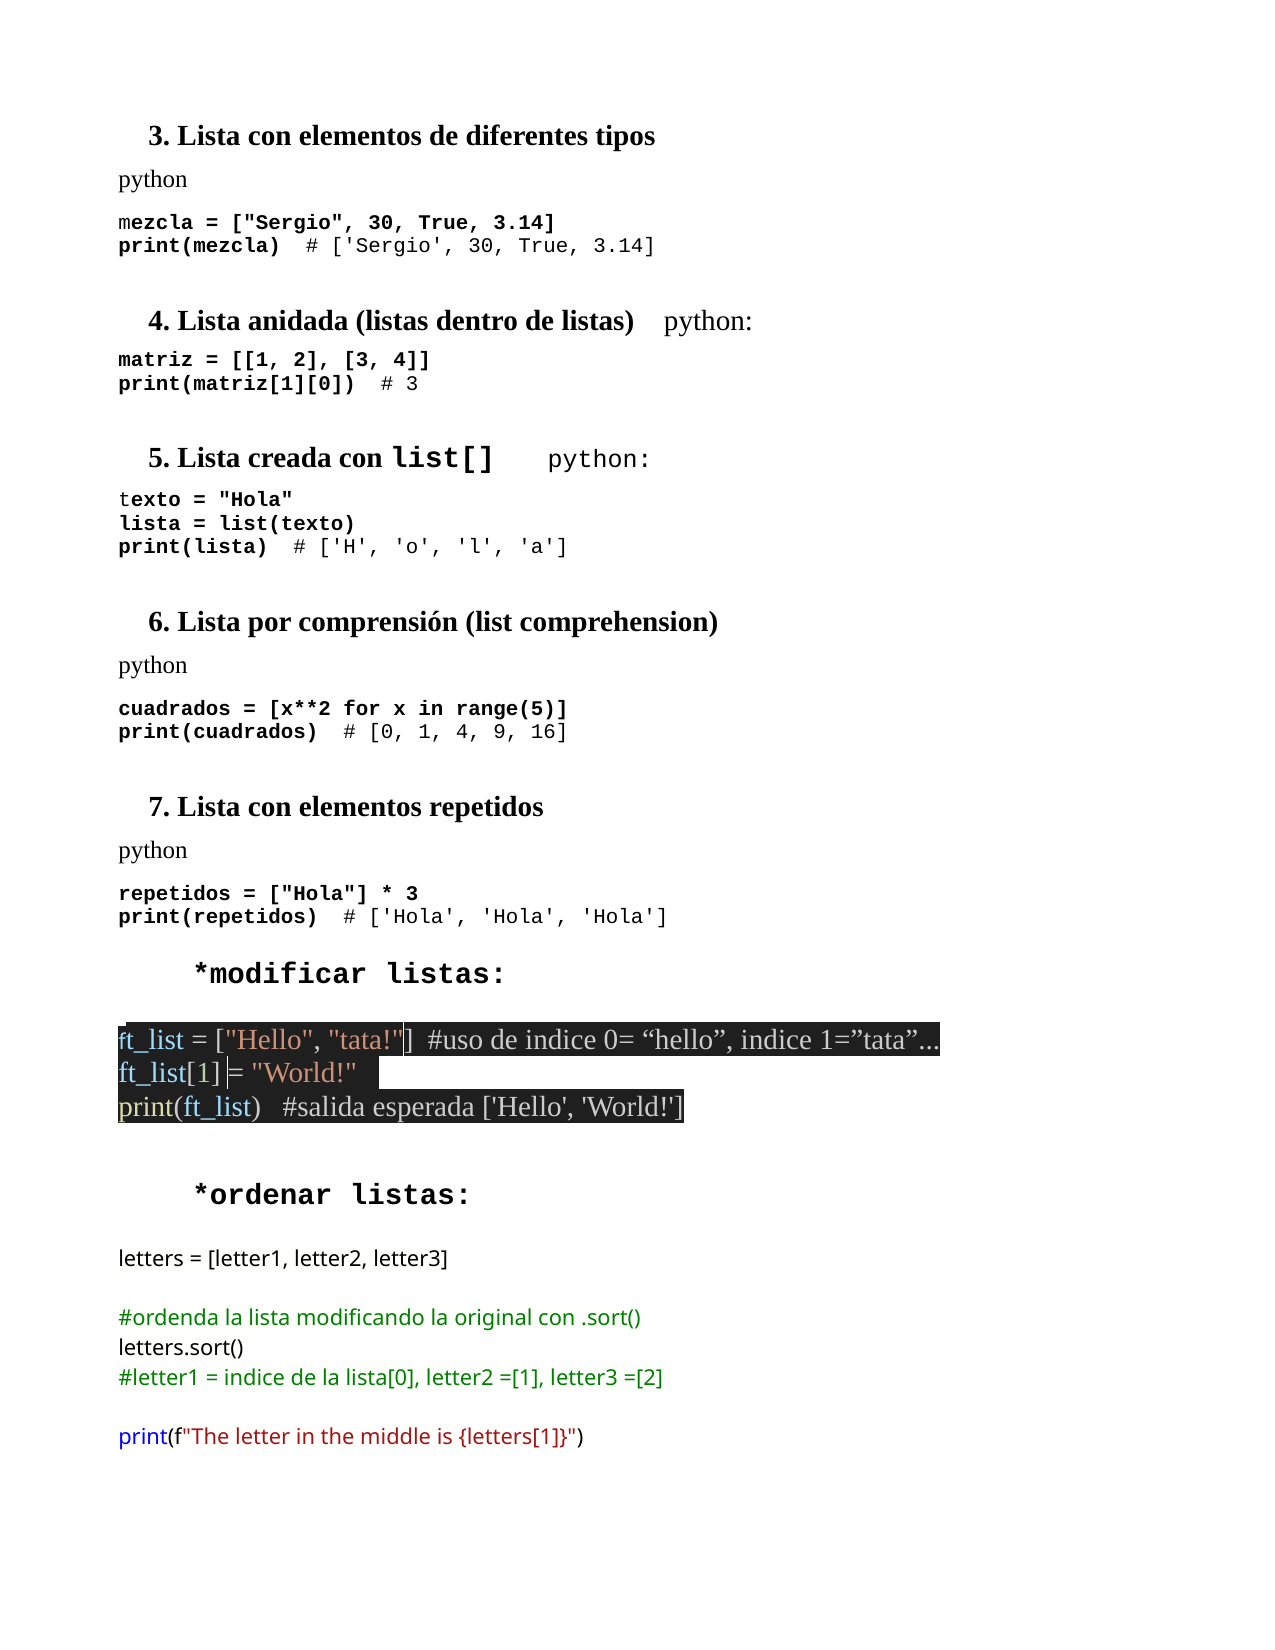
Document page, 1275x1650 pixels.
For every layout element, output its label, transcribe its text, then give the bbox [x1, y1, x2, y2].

text print(matriz[1][0]) # 3 [118, 373, 1157, 396]
text letters.sort() [118, 1332, 1157, 1362]
text #letter1 = indice de la lista[0], letter2 =[1], letter3 =[2] [118, 1362, 1157, 1392]
subtitle 🔸 6. Lista por comprensión (list comprehension) [118, 604, 1157, 638]
text print(lista) # ['H', 'o', 'l', 'a'] [118, 536, 1157, 560]
subtitle 🔹 5. Lista creada con list[] python: [118, 441, 1157, 477]
text python [118, 835, 1157, 864]
text *ordenar listas: [118, 1181, 1157, 1213]
text cuadrados = [x**2 for x in range(5)] [118, 698, 1157, 721]
text ft_list = ["Hello", "tata!"] #uso de indice 0= “hello”, indice 1=”tata”... [118, 1022, 1157, 1056]
text *modificar listas: [118, 959, 1157, 992]
subtitle 🔹 3. Lista con elementos de diferentes tipos [118, 118, 1157, 152]
text python [118, 164, 1157, 193]
text lista = list(texto) [118, 513, 1157, 536]
subtitle 🔹 7. Lista con elementos repetidos [118, 789, 1157, 823]
text ft_list[1] = "World!" [118, 1056, 1157, 1089]
text repetidos = ["Hola"] * 3 [118, 883, 1157, 906]
text mezcla = ["Sergio", 30, True, 3.14] [118, 212, 1157, 235]
text print(ft_list) #salida esperada ['Hello', 'World!'] [118, 1089, 1157, 1123]
subtitle 🔸 4. Lista anidada (listas dentro de listas) python: [118, 303, 1157, 337]
text python [118, 650, 1157, 679]
text #ordenda la lista modificando la original con .sort() [118, 1302, 1157, 1332]
text print(mezcla) # ['Sergio', 30, True, 3.14] [118, 235, 1157, 259]
text print(repetidos) # ['Hola', 'Hola', 'Hola'] [118, 906, 1157, 930]
text print(f"The letter in the middle is {letters[1]}") [118, 1421, 1157, 1451]
text print(cuadrados) # [0, 1, 4, 9, 16] [118, 721, 1157, 745]
text matriz = [[1, 2], [3, 4]] [118, 349, 1157, 373]
text texto = "Hola" [118, 489, 1157, 513]
text letters = [letter1, letter2, letter3] [118, 1243, 1157, 1273]
